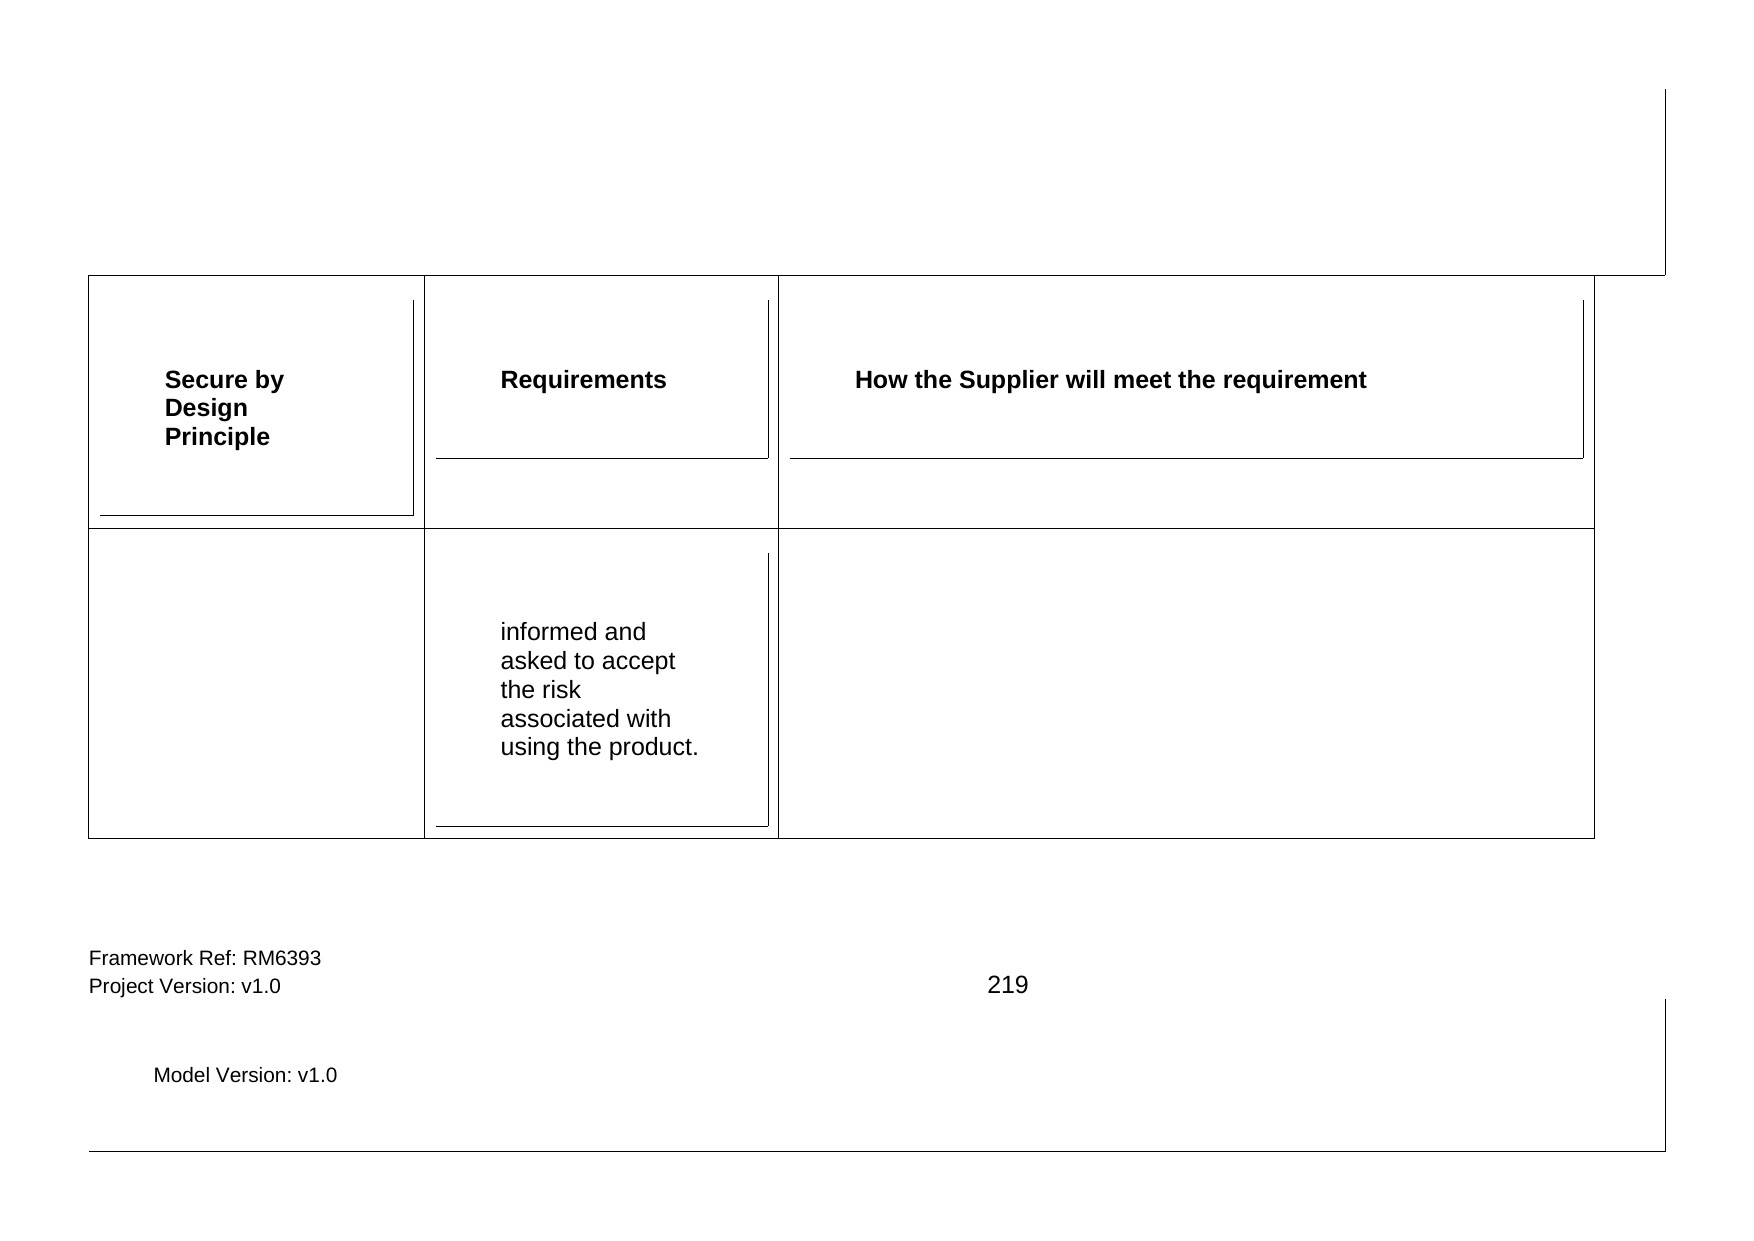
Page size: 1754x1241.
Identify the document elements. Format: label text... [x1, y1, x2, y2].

table_cell [89, 529, 424, 838]
table_cell informed and asked to accept the risk associated with using the product. [425, 529, 778, 838]
table_header Secure by Design Principle [89, 276, 424, 528]
table_header How the Supplier will meet the requirement [779, 276, 1594, 528]
table_cell [779, 529, 1594, 838]
table_header Requirements [425, 276, 778, 528]
